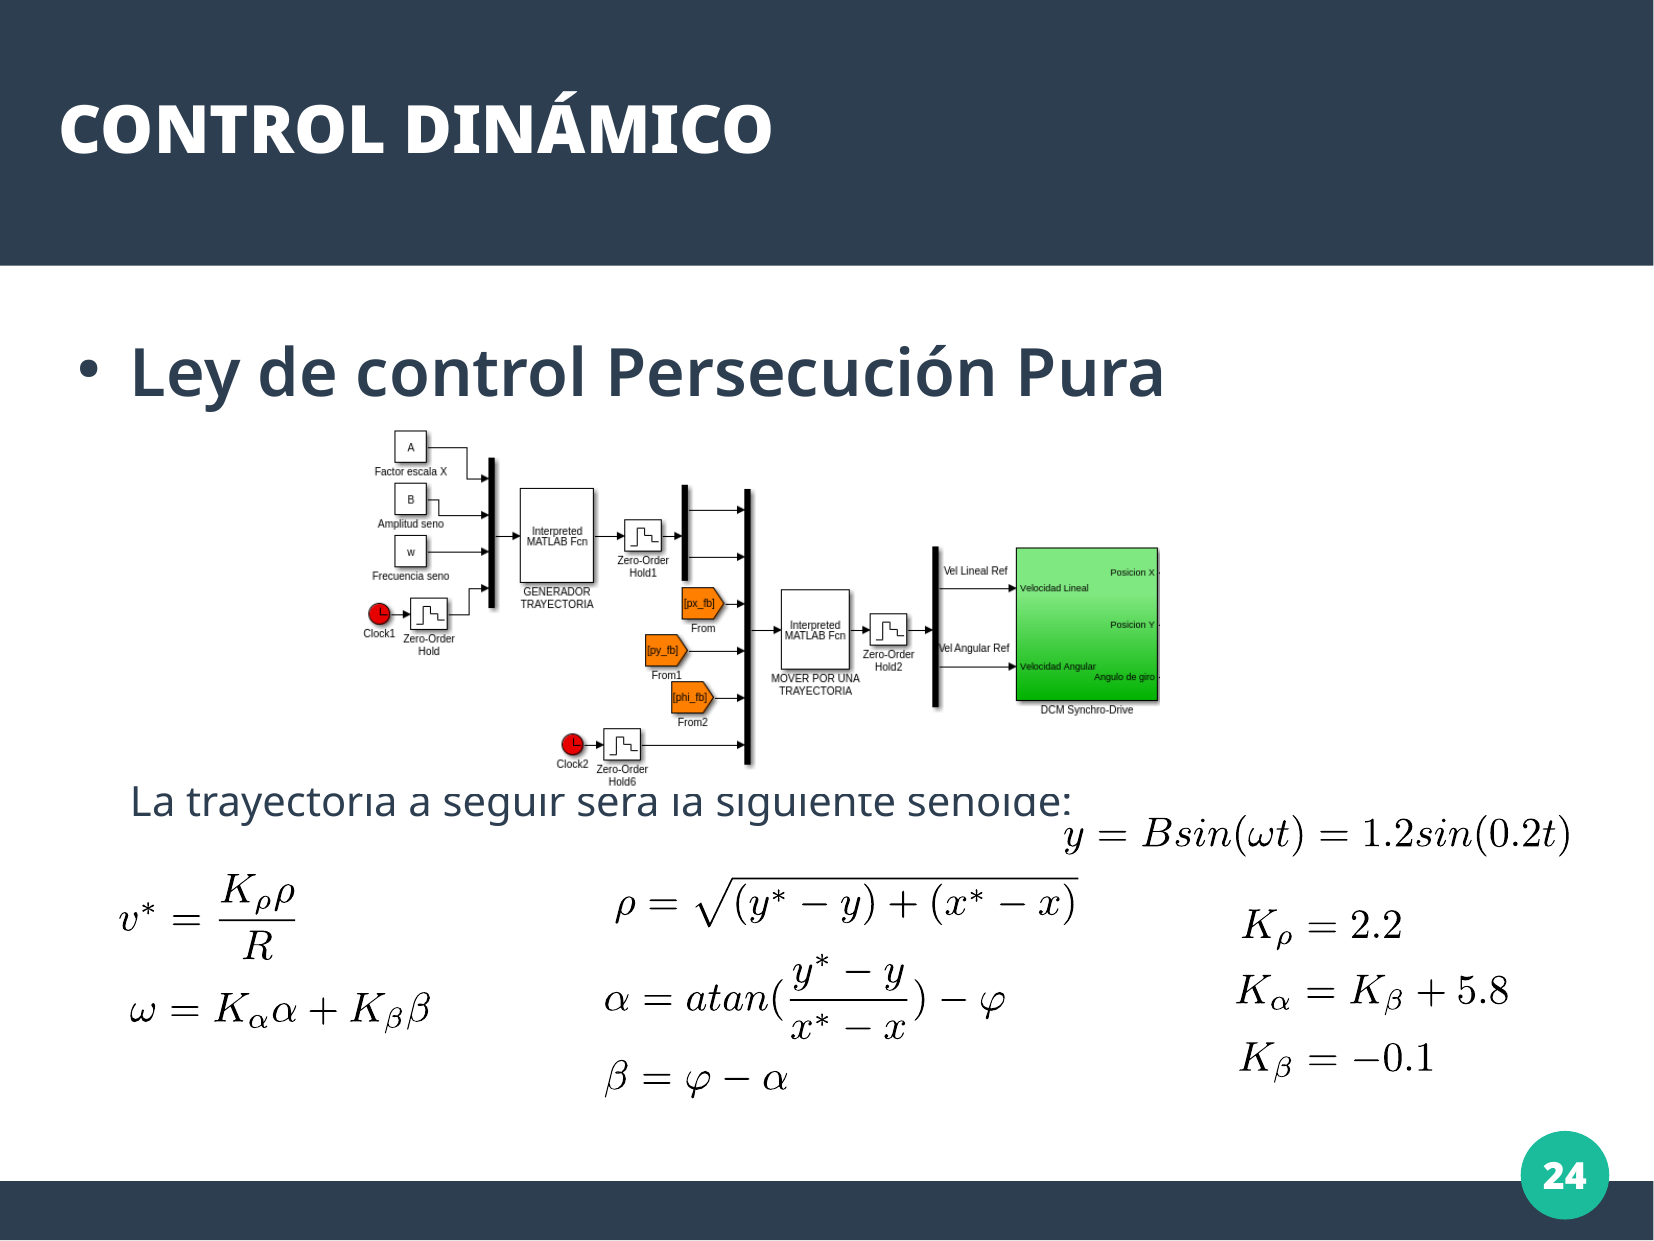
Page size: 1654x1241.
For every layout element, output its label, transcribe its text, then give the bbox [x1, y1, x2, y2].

text_box [1234, 974, 1508, 1016]
text_box [603, 1059, 788, 1099]
title CONTROL DINÁMICO [59, 49, 1595, 207]
text_box [1240, 909, 1401, 951]
text_box [603, 953, 1005, 1040]
text_box [118, 874, 296, 961]
text_box [1237, 1042, 1433, 1083]
list Ley de control Persecución Pura La trayectoria a seguir sera la siguiente senoide: [59, 324, 1595, 1152]
picture [360, 419, 1160, 794]
text_box [614, 877, 1079, 928]
text_box [1062, 814, 1569, 857]
text_box [129, 992, 430, 1034]
